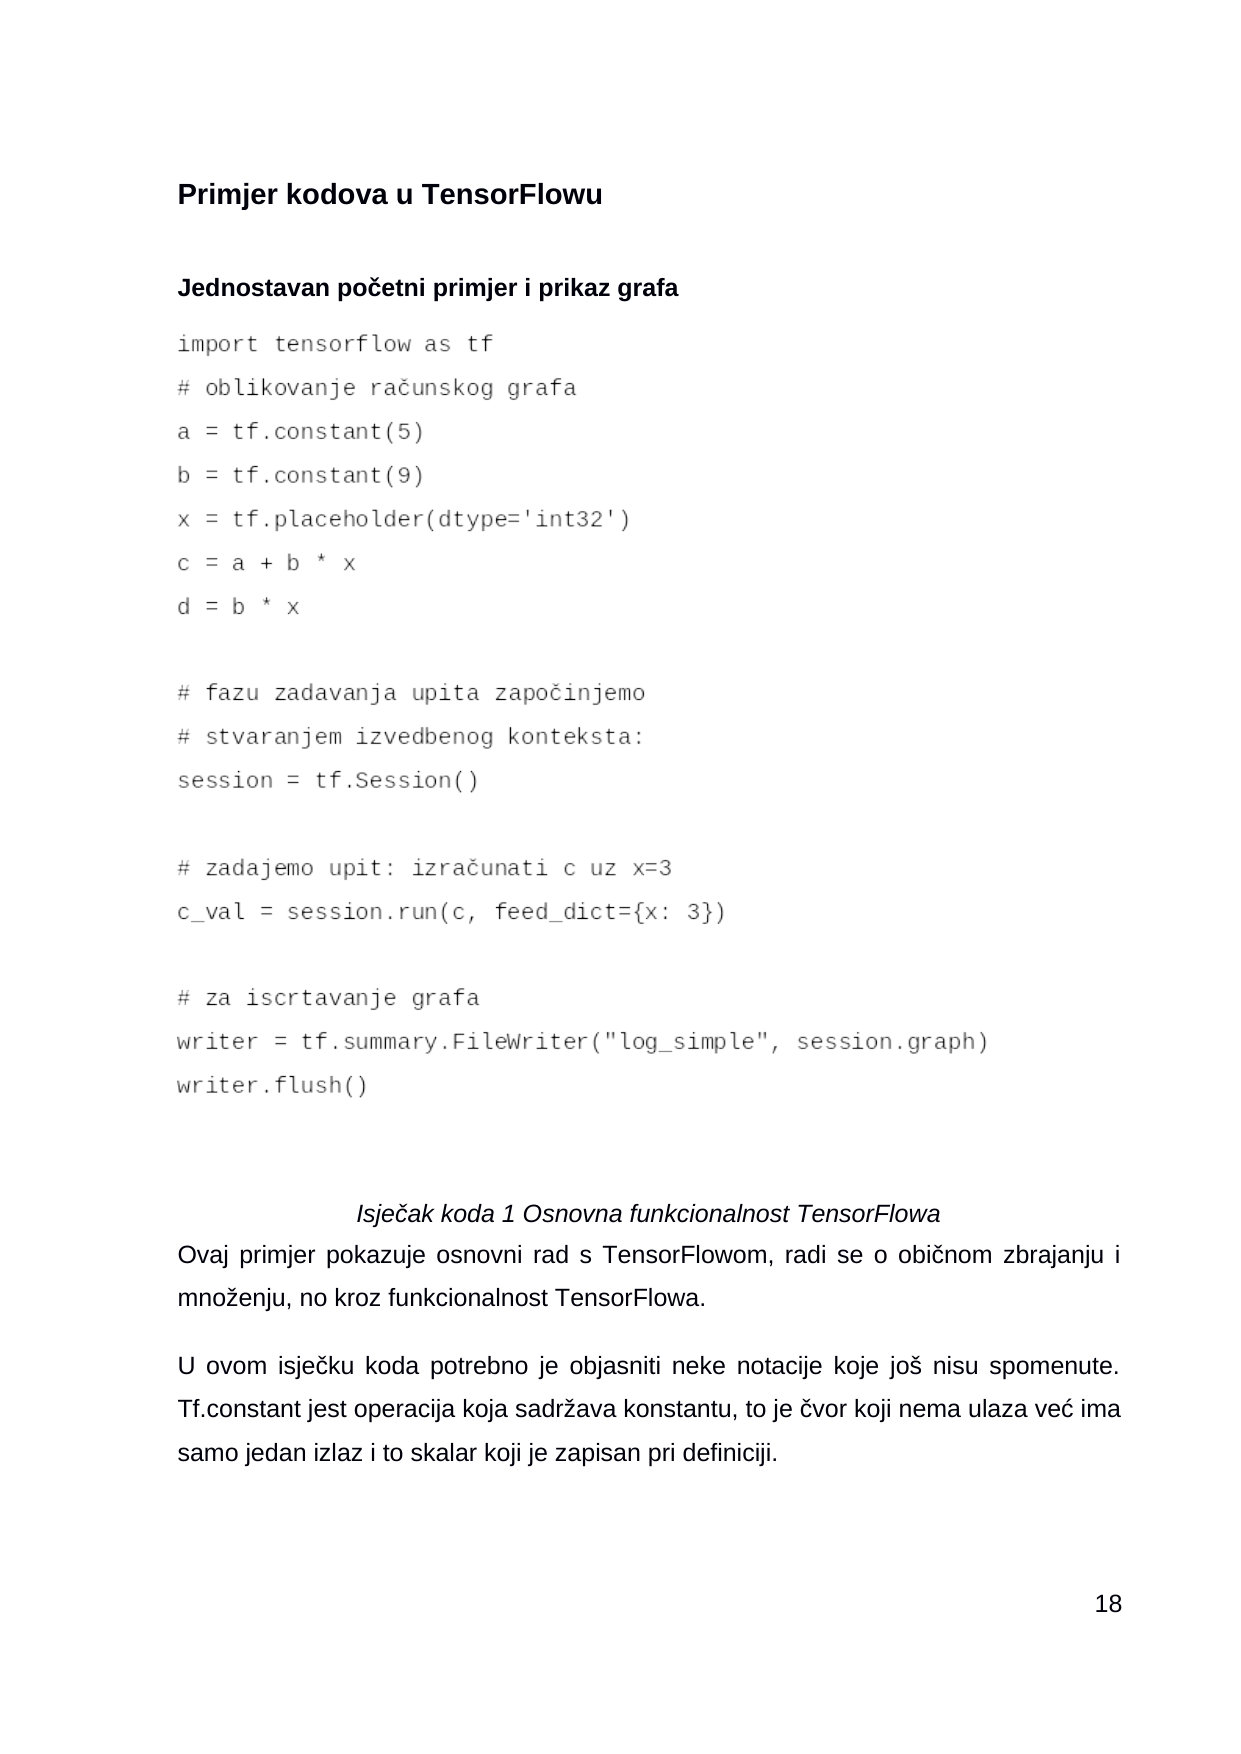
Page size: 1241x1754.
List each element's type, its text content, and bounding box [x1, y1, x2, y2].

subtitle Primjer kodova u TensorFlowu [177, 177, 1122, 211]
text Ovaj primjer pokazuje osnovni rad s TensorFlowom, radi se o običnom zbrajanju i množenju, no kroz funkcionalnost TensorFlowa. [177, 1240, 1122, 1312]
text Isječak koda 1 Osnovna funkcionalnost TensorFlowa [177, 1199, 1122, 1228]
subtitle Jednostavan početni primjer i prikaz grafa [177, 273, 1122, 302]
text U ovom isječku koda potrebno je objasniti neke notacije koje još nisu spomenute. Tf.constant jest operacija koja sadržava konstantu, to je čvor koji nema ulaza već ima samo jedan izlaz i to skalar koji je zapisan pri definiciji. [177, 1351, 1122, 1466]
